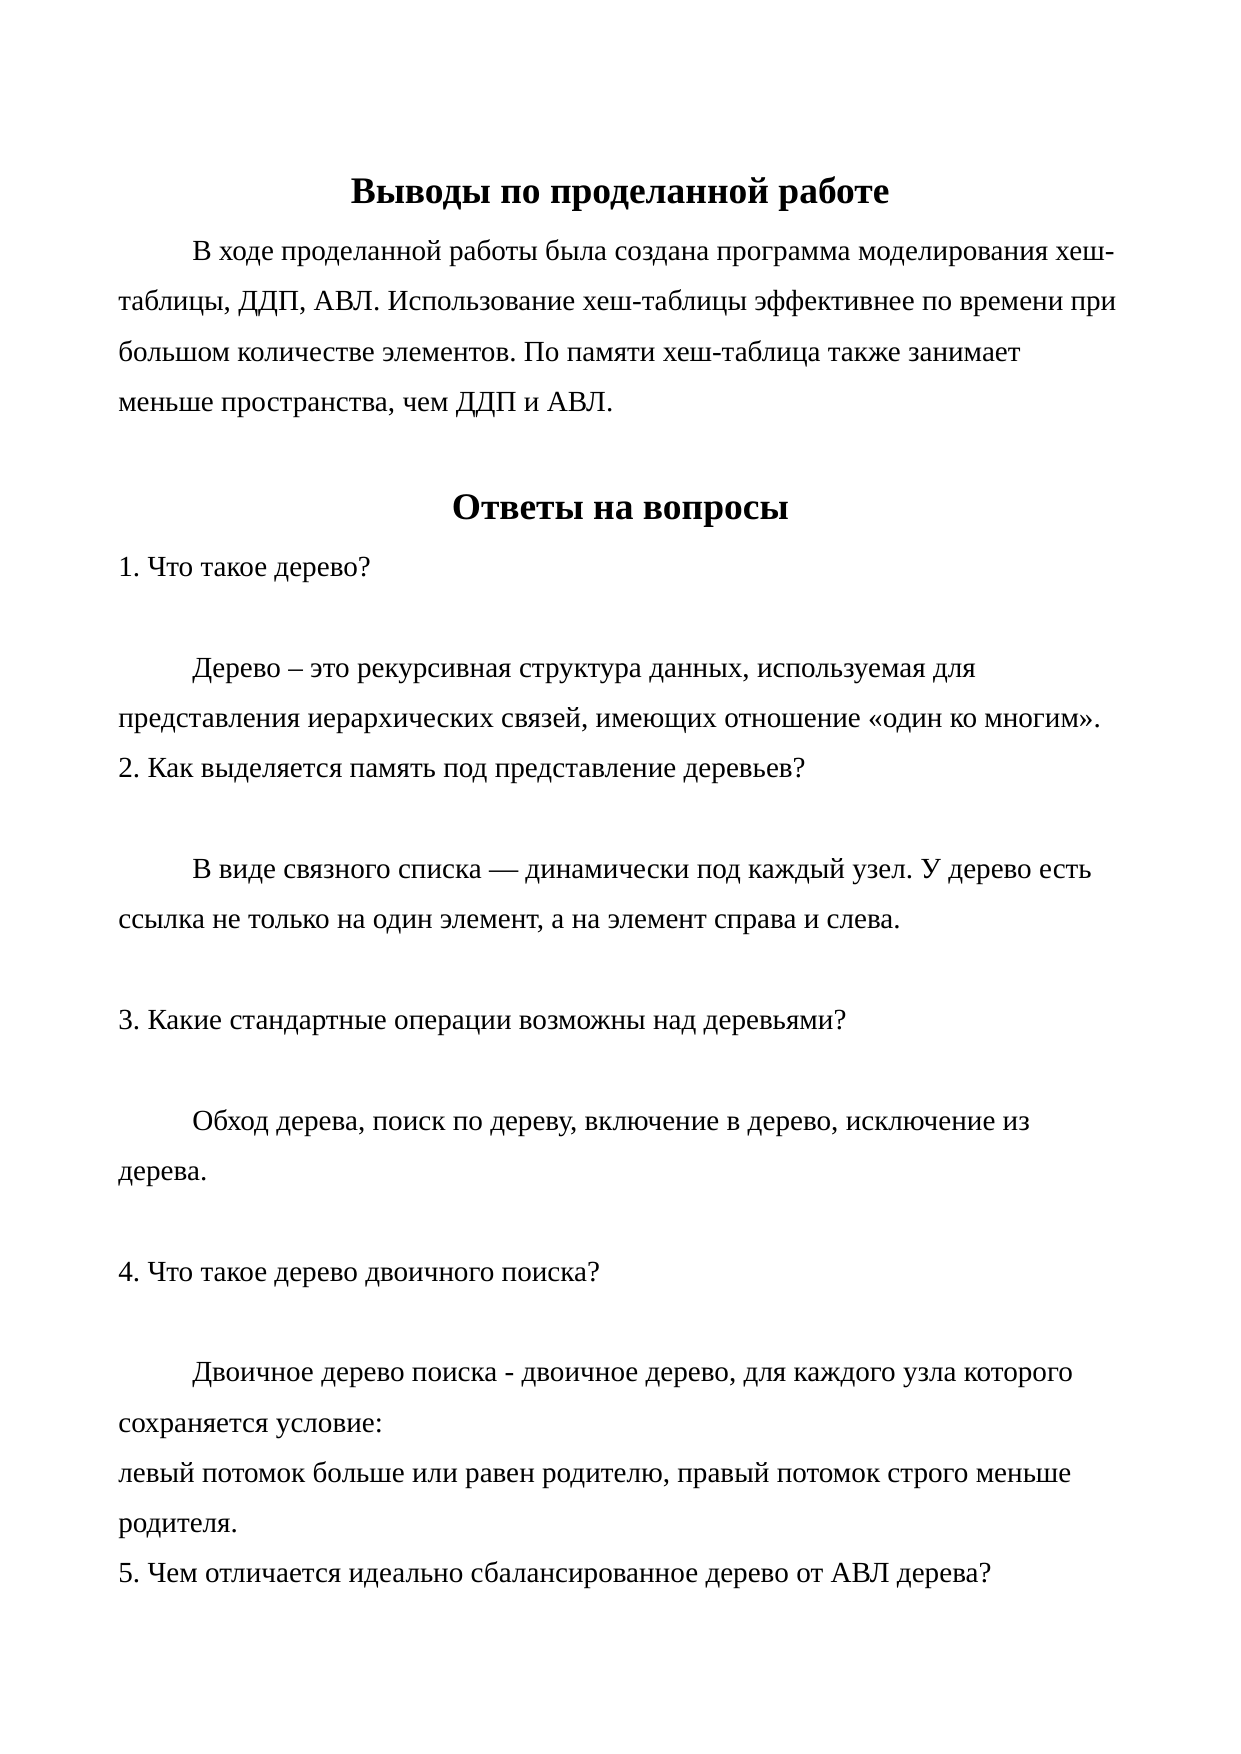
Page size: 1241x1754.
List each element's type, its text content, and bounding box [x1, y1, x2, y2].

text Дерево – это рекурсивная структура данных, используемая для представления иерархических связей, имеющих отношение «один ко многим». [118, 650, 1122, 734]
text 3. Какие стандартные операции возможны над деревьями? [118, 1002, 1122, 1036]
text Выводы по проделанной работе [118, 168, 1122, 212]
text 2. Как выделяется память под представление деревьев? [118, 751, 1122, 784]
text 4. Что такое дерево двоичного поиска? [118, 1254, 1122, 1287]
text В виде связного списка — динамически под каждый узел. У дерево есть ссылка не только на один элемент, а на элемент справа и слева. [118, 851, 1122, 935]
text 1. Что такое дерево? [118, 549, 1122, 583]
text Обход дерева, поиск по дереву, включение в дерево, исключение из дерева. [118, 1103, 1122, 1187]
text В ходе проделанной работы была создана программа моделирования хеш-таблицы, ДДП, АВЛ. Использование хеш-таблицы эффективнее по времени при большом количестве элементов. По памяти хеш-таблица также занимает меньше пространства, чем ДДП и АВЛ. [118, 233, 1122, 418]
text Двоичное дерево поиска - двоичное дерево, для каждого узла которого сохраняется условие: левый потомок больше или равен родителю, правый потомок строго меньше родителя. [118, 1354, 1122, 1539]
text Ответы на вопросы [118, 485, 1122, 528]
text 5. Чем отличается идеально сбалансированное дерево от АВЛ дерева? [118, 1556, 1122, 1589]
